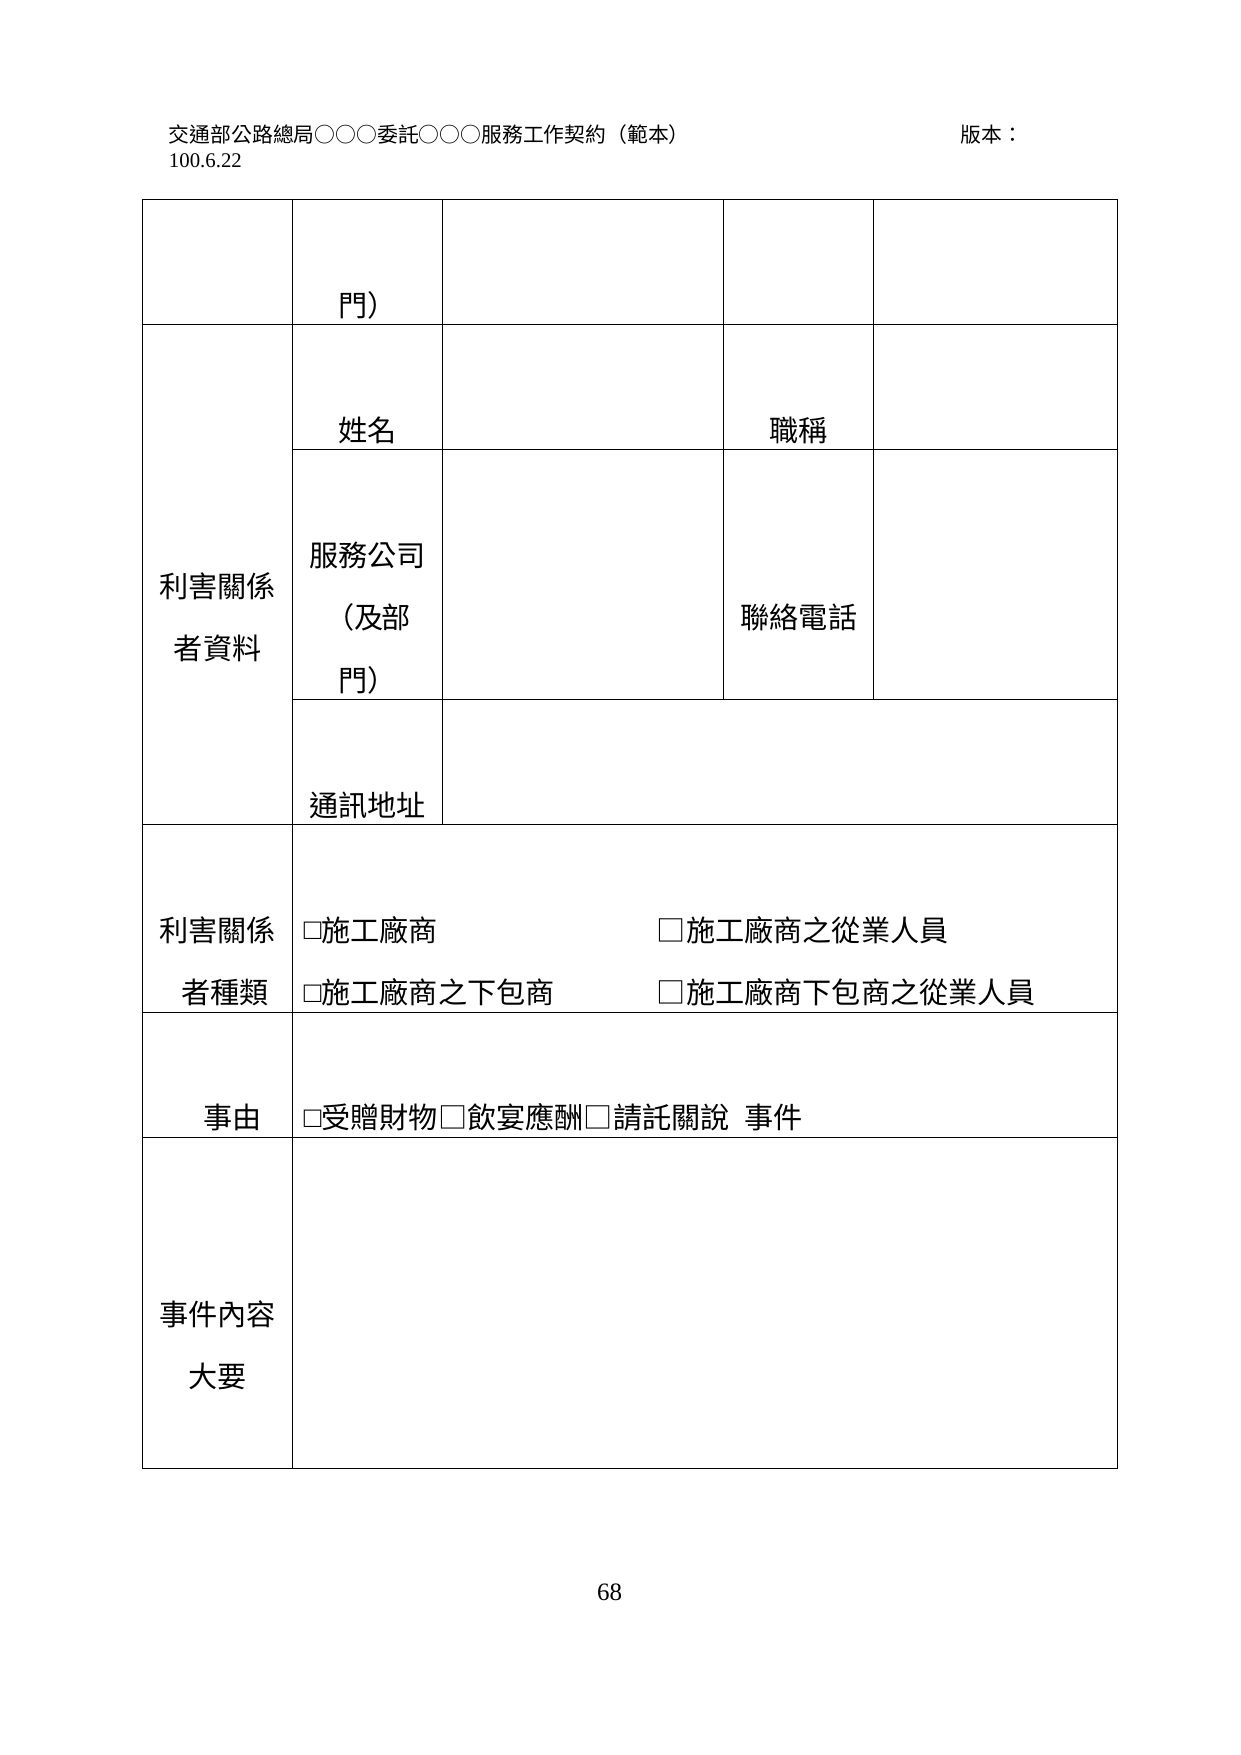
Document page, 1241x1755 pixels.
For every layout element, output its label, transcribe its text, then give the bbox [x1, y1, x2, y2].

table_cell [724, 200, 873, 324]
table_cell [293, 1138, 1117, 1468]
table_cell [443, 450, 723, 699]
table_cell 通訊地址 [293, 700, 442, 824]
table_cell 利害關係 者種類 [143, 825, 292, 1012]
table_cell [443, 700, 1117, 824]
table_cell [874, 450, 1117, 699]
table_header [143, 200, 292, 324]
table_cell 利害關係者資料 [143, 325, 292, 824]
table_cell □施工廠商 □施工廠商之從業人員 □施工廠商之下包商 □施工廠商下包商之從業人員 [293, 825, 1117, 1012]
table_cell 服務公司 （及部門） [293, 450, 442, 699]
table_cell [874, 200, 1117, 324]
table_cell 聯絡電話 [724, 450, 873, 699]
table_cell [443, 200, 723, 324]
table_cell 職稱 [724, 325, 873, 449]
table_cell 事件內容大要 [143, 1138, 292, 1468]
table_cell 事由 [143, 1013, 292, 1137]
table_cell 姓名 [293, 325, 442, 449]
table_cell □受贈財物□飲宴應酬□請託關說 事件 [293, 1013, 1117, 1137]
table_cell [874, 325, 1117, 449]
table_cell 門） [293, 200, 442, 324]
table_cell [443, 325, 723, 449]
